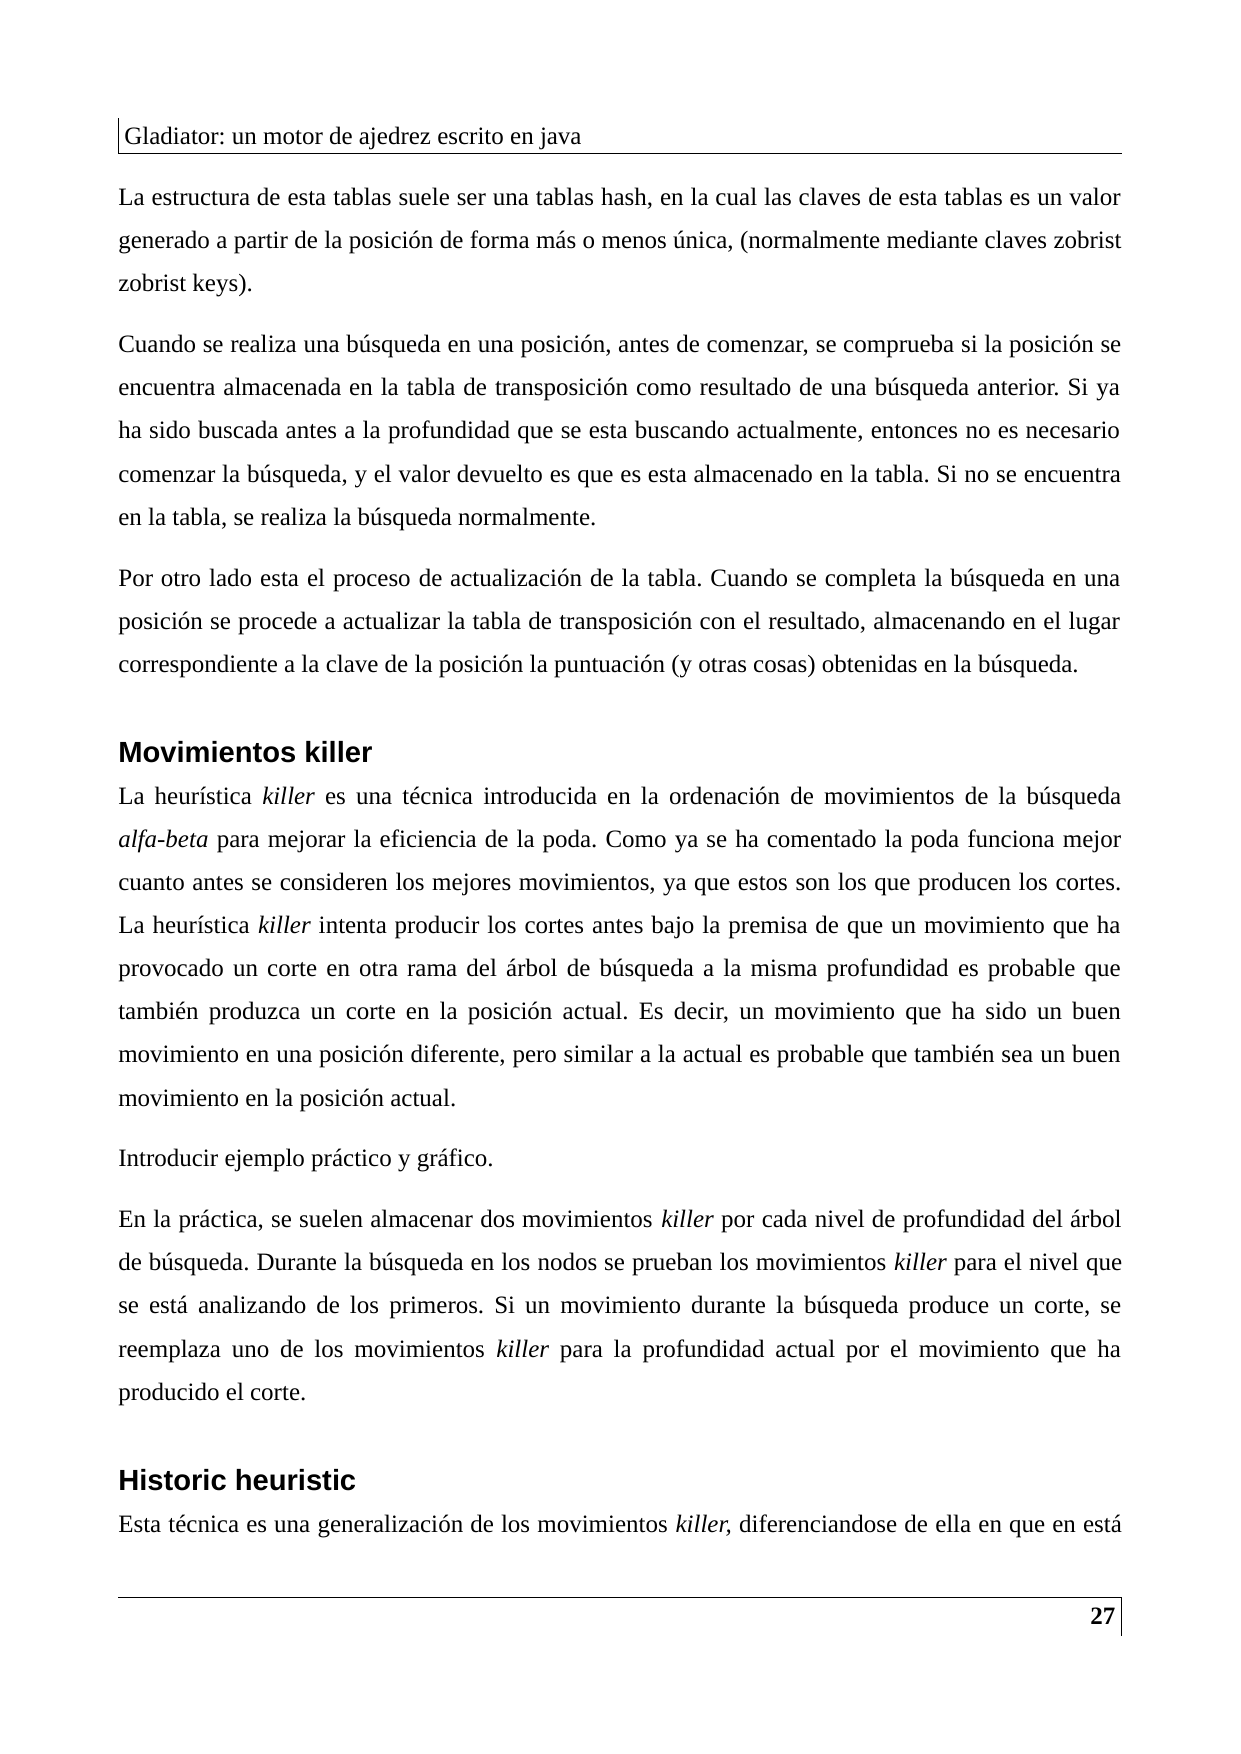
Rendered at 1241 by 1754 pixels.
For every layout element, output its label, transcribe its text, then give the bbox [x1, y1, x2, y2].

text Esta técnica es una generalización de los movimientos killer, diferenciandose de ella en que en está [118, 1509, 1122, 1537]
text Por otro lado esta el proceso de actualización de la tabla. Cuando se completa la búsqueda en una posición se procede a actualizar la tabla de transposición con el resultado, almacenando en el lugar correspondiente a la clave de la posición la puntuación (y otras cosas) obtenidas en la búsqueda. [118, 563, 1122, 678]
subtitle Historic heuristic [118, 1463, 1122, 1496]
text La heurística killer es una técnica introducida en la ordenación de movimientos de la búsqueda alfa-beta para mejorar la eficiencia de la poda. Como ya se ha comentado la poda funciona mejor cuanto antes se consideren los mejores movimientos, ya que estos son los que producen los cortes. La heurística killer intenta producir los cortes antes bajo la premisa de que un movimiento que ha provocado un corte en otra rama del árbol de búsqueda a la misma profundidad es probable que también produzca un corte en la posición actual. Es decir, un movimiento que ha sido un buen movimiento en una posición diferente, pero similar a la actual es probable que también sea un buen movimiento en la posición actual. [118, 781, 1122, 1111]
text Introducir ejemplo práctico y gráfico. [118, 1143, 1122, 1172]
text Cuando se realiza una búsqueda en una posición, antes de comenzar, se comprueba si la posición se encuentra almacenada en la tabla de transposición como resultado de una búsqueda anterior. Si ya ha sido buscada antes a la profundidad que se esta buscando actualmente, entonces no es necesario comenzar la búsqueda, y el valor devuelto es que es esta almacenado en la tabla. Si no se encuentra en la tabla, se realiza la búsqueda normalmente. [118, 329, 1122, 531]
text La estructura de esta tablas suele ser una tablas hash, en la cual las claves de esta tablas es un valor generado a partir de la posición de forma más o menos única, (normalmente mediante claves zobrist zobrist keys). [118, 182, 1122, 297]
subtitle Movimientos killer [118, 735, 1122, 768]
text En la práctica, se suelen almacenar dos movimientos killer por cada nivel de profundidad del árbol de búsqueda. Durante la búsqueda en los nodos se prueban los movimientos killer para el nivel que se está analizando de los primeros. Si un movimiento durante la búsqueda produce un corte, se reemplaza uno de los movimientos killer para la profundidad actual por el movimiento que ha producido el corte. [118, 1204, 1122, 1406]
